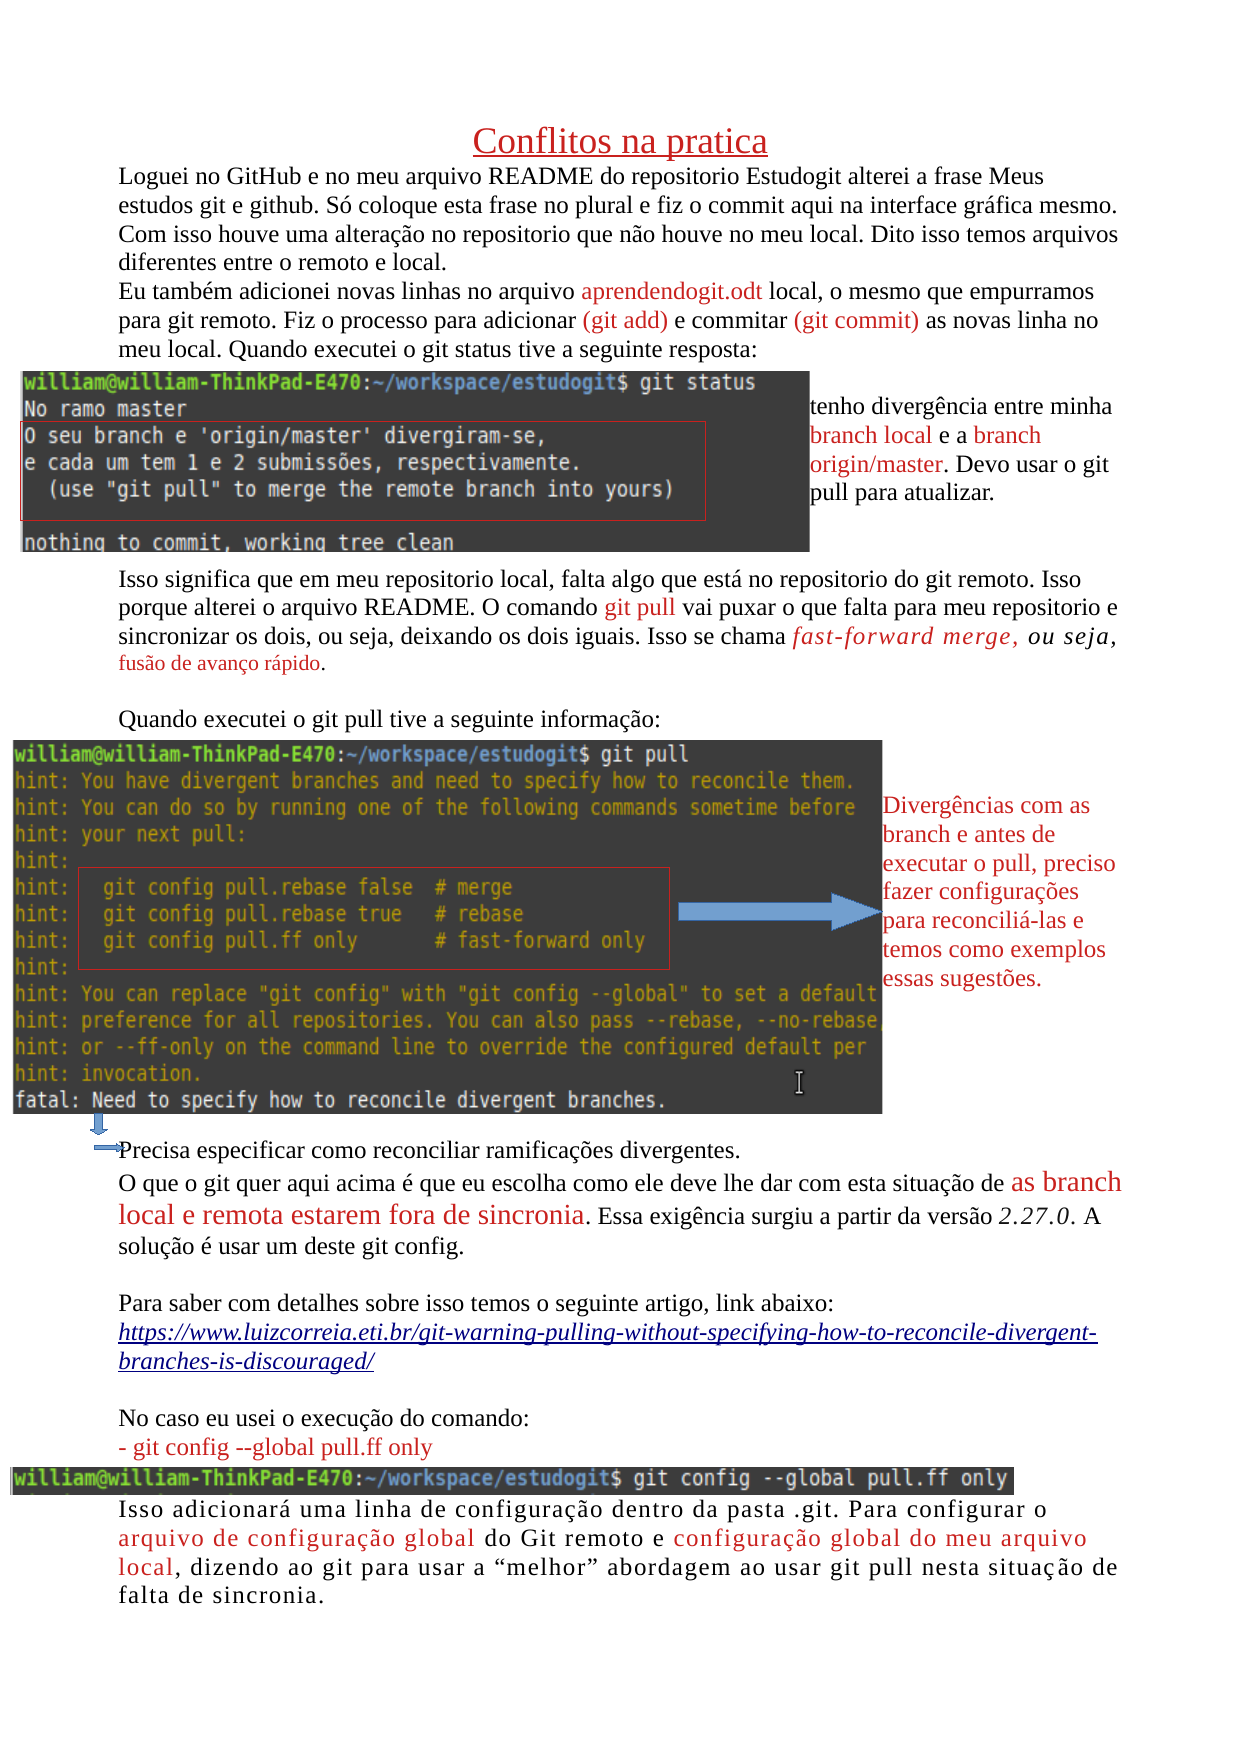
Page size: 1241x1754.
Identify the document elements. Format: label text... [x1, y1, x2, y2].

text Isso adicionará uma linha de configuração dentro da pasta .git. Para configurar o arquivo de configuração global do Git remoto e configuração global do meu arquivo local, dizendo ao git para usar a “melhor” abordagem ao usar git pull nesta situação de falta de sincronia. [118, 1461, 1122, 1609]
text Isso significa que em meu repositorio local, falta algo que está no repositorio do git remoto. Isso porque alterei o arquivo README. O comando git pull vai puxar o que falta para meu repositorio e sincronizar os dois, ou seja, deixando os dois iguais. Isso se chama fast-forward merge, ou seja, fusão de avanço rápido. [118, 564, 1122, 675]
picture [12, 740, 883, 1114]
text Conflitos na pratica [118, 118, 1122, 161]
text Para saber com detalhes sobre isso temos o seguinte artigo, link abaixo: https://www.luizcorreia.eti.br/git-warning-pulling-without-specifying-how-to-reconcile-divergent-branches-is-discouraged/ [118, 1288, 1122, 1375]
picture [20, 371, 810, 552]
picture [10, 1467, 1014, 1495]
text Quando executei o git pull tive a seguinte informação: [118, 704, 1122, 733]
text O que o git quer aqui acima é que eu escolha como ele deve lhe dar com esta situação de as branch local e remota estarem fora de sincronia. Essa exigência surgiu a partir da versão 2.27.0. A solução é usar um deste git config. [118, 1164, 1122, 1260]
text Precisa especificar como reconciliar ramificações divergentes. [118, 1135, 1122, 1164]
picture [21, 422, 705, 520]
text Divergências com as branch e antes de executar o pull, preciso fazer configurações para reconciliá-las e temos como exemplos essas sugestões. [883, 790, 1122, 991]
text tenho divergência entre minha branch local e a branch origin/master. Devo usar o git pull para atualizar. [810, 391, 1122, 506]
text No caso eu usei o execução do comando: [118, 1403, 1122, 1432]
text Eu também adicionei novas linhas no arquivo aprendendogit.odt local, o mesmo que empurramos para git remoto. Fiz o processo para adicionar (git add) e commitar (git commit) as novas linha no meu local. Quando executei o git status tive a seguinte resposta: [118, 276, 1122, 362]
text - git config --global pull.ff only [118, 1432, 1122, 1461]
text Loguei no GitHub e no meu arquivo README do repositorio Estudogit alterei a frase Meus estudos git e github. Só coloque esta frase no plural e fiz o commit aqui na interface gráfica mesmo. Com isso houve uma alteração no repositorio que não houve no meu local. Dito isso temos arquivos diferentes entre o remoto e local. [118, 161, 1122, 276]
